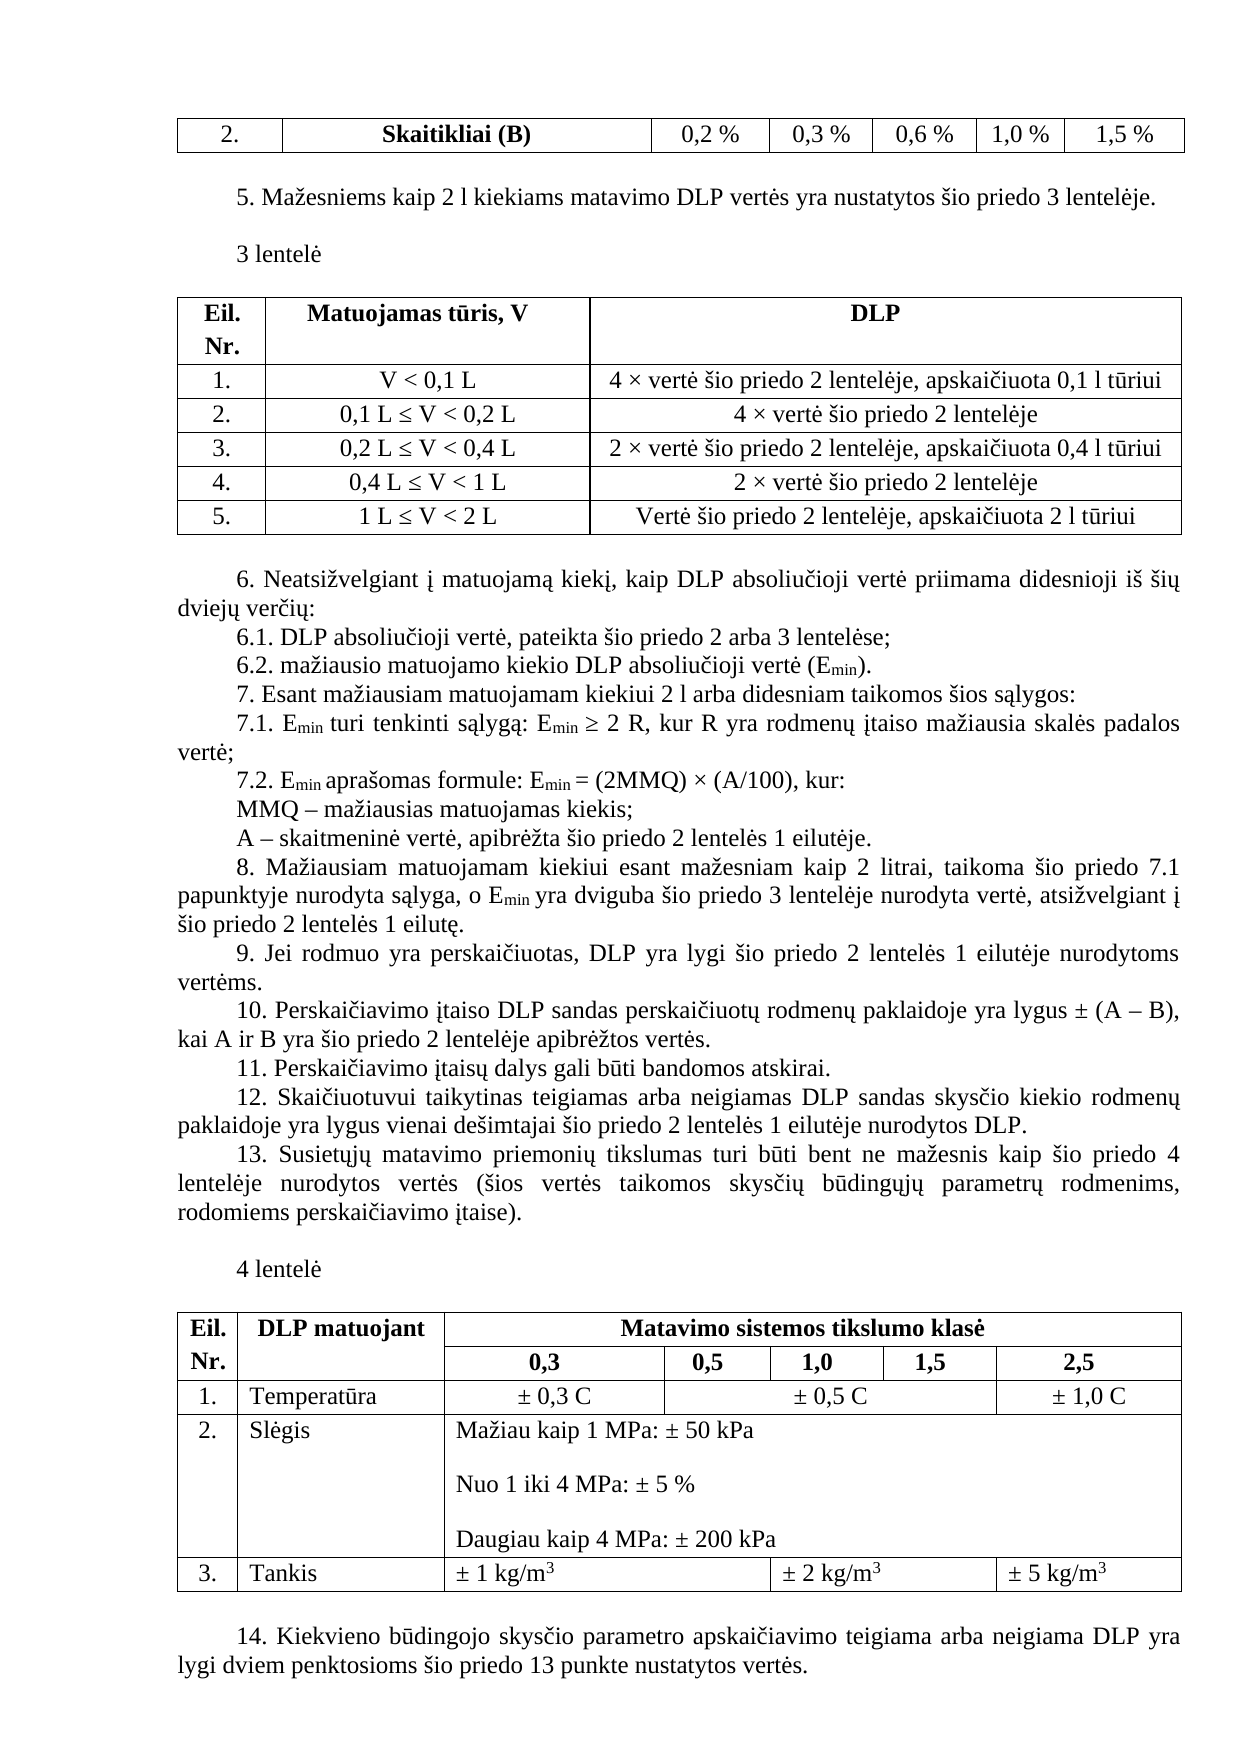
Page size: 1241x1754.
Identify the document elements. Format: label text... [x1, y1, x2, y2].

table_header Matuojamas tūris, V [266, 298, 589, 364]
text 13. Susietųjų matavimo priemonių tikslumas turi būti bent ne mažesnis kaip šio priedo 4 lentelėje nurodytos vertės (šios vertės taikomos skysčių būdingųjų parametrų rodmenims, rodomiems perskaičiavimo įtaise). [177, 1139, 1181, 1225]
text 7.1. Emin turi tenkinti sąlygą: Emin ≥ 2 R, kur R yra rodmenų įtaiso mažiausia skalės padalos vertė; [177, 708, 1181, 765]
table_cell ± 5 kg/m3 [997, 1558, 1181, 1591]
table_cell 0,1 L ≤ V < 0,2 L [266, 399, 589, 432]
table_cell 0,4 L ≤ V < 1 L [266, 467, 589, 500]
text 10. Perskaičiavimo įtaiso DLP sandas perskaičiuotų rodmenų paklaidoje yra lygus ± (A – B), kai A ir B yra šio priedo 2 lentelėje apibrėžtos vertės. [177, 995, 1181, 1053]
table_cell ± 2 kg/m3 [771, 1558, 996, 1591]
table_cell 2 × vertė šio priedo 2 lentelėje [591, 467, 1181, 500]
table_cell 3. [178, 433, 265, 466]
table_cell 2. [178, 119, 282, 152]
table_header DLP matuojant [238, 1313, 444, 1380]
text 6.1. DLP absoliučioji vertė, pateikta šio priedo 2 arba 3 lentelėse; [177, 622, 1181, 650]
table_cell 1 L ≤ V < 2 L [266, 501, 589, 534]
text 6. Neatsižvelgiant į matuojamą kiekį, kaip DLP absoliučioji vertė priimama didesnioji iš šių dviejų verčių: [177, 564, 1181, 622]
table_header Eil. Nr. [178, 298, 265, 364]
table_cell 1,0 % [977, 119, 1064, 152]
text 7.2. Emin aprašomas formule: Emin = (2MMQ) × (A/100), kur: [177, 765, 1181, 794]
table_cell 0,3 % [770, 119, 872, 152]
table_header DLP [591, 298, 1181, 364]
table_cell 0,3 [445, 1347, 664, 1380]
table_cell 2. [178, 399, 265, 432]
table_cell 4 × vertė šio priedo 2 lentelėje, apskaičiuota 0,1 l tūriui [591, 365, 1181, 398]
table_cell Tankis [238, 1558, 444, 1591]
table_cell 4 × vertė šio priedo 2 lentelėje [591, 399, 1181, 432]
text 4 lentelė [177, 1254, 1181, 1283]
table_cell Vertė šio priedo 2 lentelėje, apskaičiuota 2 l tūriui [591, 501, 1181, 534]
text 3 lentelė [177, 239, 1181, 268]
table_cell 0,2 L ≤ V < 0,4 L [266, 433, 589, 466]
table_cell 1,0 [771, 1347, 883, 1380]
table_cell 5. [178, 501, 265, 534]
table_cell Skaitikliai (B) [283, 119, 651, 152]
text A – skaitmeninė vertė, apibrėžta šio priedo 2 lentelės 1 eilutėje. [177, 823, 1181, 852]
table_cell ± 0,5 C [665, 1381, 996, 1414]
table_cell V < 0,1 L [266, 365, 589, 398]
table_cell Temperatūra [238, 1381, 444, 1414]
table_cell 0,5 [665, 1347, 770, 1380]
table_cell 0,6 % [873, 119, 976, 152]
table_header Eil. Nr. [178, 1313, 237, 1380]
text 14. Kiekvieno būdingojo skysčio parametro apskaičiavimo teigiama arba neigiama DLP yra lygi dviem penktosioms šio priedo 13 punkte nustatytos vertės. [177, 1621, 1181, 1678]
text 5. Mažesniems kaip 2 l kiekiams matavimo DLP vertės yra nustatytos šio priedo 3 lentelėje. [177, 182, 1181, 211]
table_cell 3. [178, 1558, 237, 1591]
text 8. Mažiausiam matuojamam kiekiui esant mažesniam kaip 2 litrai, taikoma šio priedo 7.1 papunktyje nurodyta sąlyga, o Emin yra dviguba šio priedo 3 lentelėje nurodyta vertė, atsižvelgiant į šio priedo 2 lentelės 1 eilutę. [177, 852, 1181, 938]
text 11. Perskaičiavimo įtaisų dalys gali būti bandomos atskirai. [177, 1053, 1181, 1082]
table_cell 1. [178, 1381, 237, 1414]
table_cell 4. [178, 467, 265, 500]
text 7. Esant mažiausiam matuojamam kiekiui 2 l arba didesniam taikomos šios sąlygos: [177, 679, 1181, 708]
text MMQ – mažiausias matuojamas kiekis; [177, 794, 1181, 823]
table_cell 1. [178, 365, 265, 398]
table_cell ± 0,3 C [445, 1381, 664, 1414]
table_cell 2 × vertė šio priedo 2 lentelėje, apskaičiuota 0,4 l tūriui [591, 433, 1181, 466]
table_cell Slėgis [238, 1415, 444, 1557]
table_cell 1,5 % [1065, 119, 1184, 152]
table_cell 2. [178, 1415, 237, 1557]
table_cell Mažiau kaip 1 MPa: ± 50 kPa Nuo 1 iki 4 MPa: ± 5 % Daugiau kaip 4 MPa: ± 200 kPa [445, 1415, 1181, 1557]
table_cell ± 1,0 C [997, 1381, 1181, 1414]
text 6.2. mažiausio matuojamo kiekio DLP absoliučioji vertė (Emin). [177, 650, 1181, 679]
table_header Matavimo sistemos tikslumo klasė [445, 1313, 1181, 1346]
table_cell 2,5 [997, 1347, 1181, 1380]
text 12. Skaičiuotuvui taikytinas teigiamas arba neigiamas DLP sandas skysčio kiekio rodmenų paklaidoje yra lygus vienai dešimtajai šio priedo 2 lentelės 1 eilutėje nurodytos DLP. [177, 1082, 1181, 1139]
table_cell 1,5 [884, 1347, 996, 1380]
text 9. Jei rodmuo yra perskaičiuotas, DLP yra lygi šio priedo 2 lentelės 1 eilutėje nurodytoms vertėms. [177, 938, 1181, 995]
table_cell ± 1 kg/m3 [445, 1558, 770, 1591]
table_cell 0,2 % [652, 119, 769, 152]
